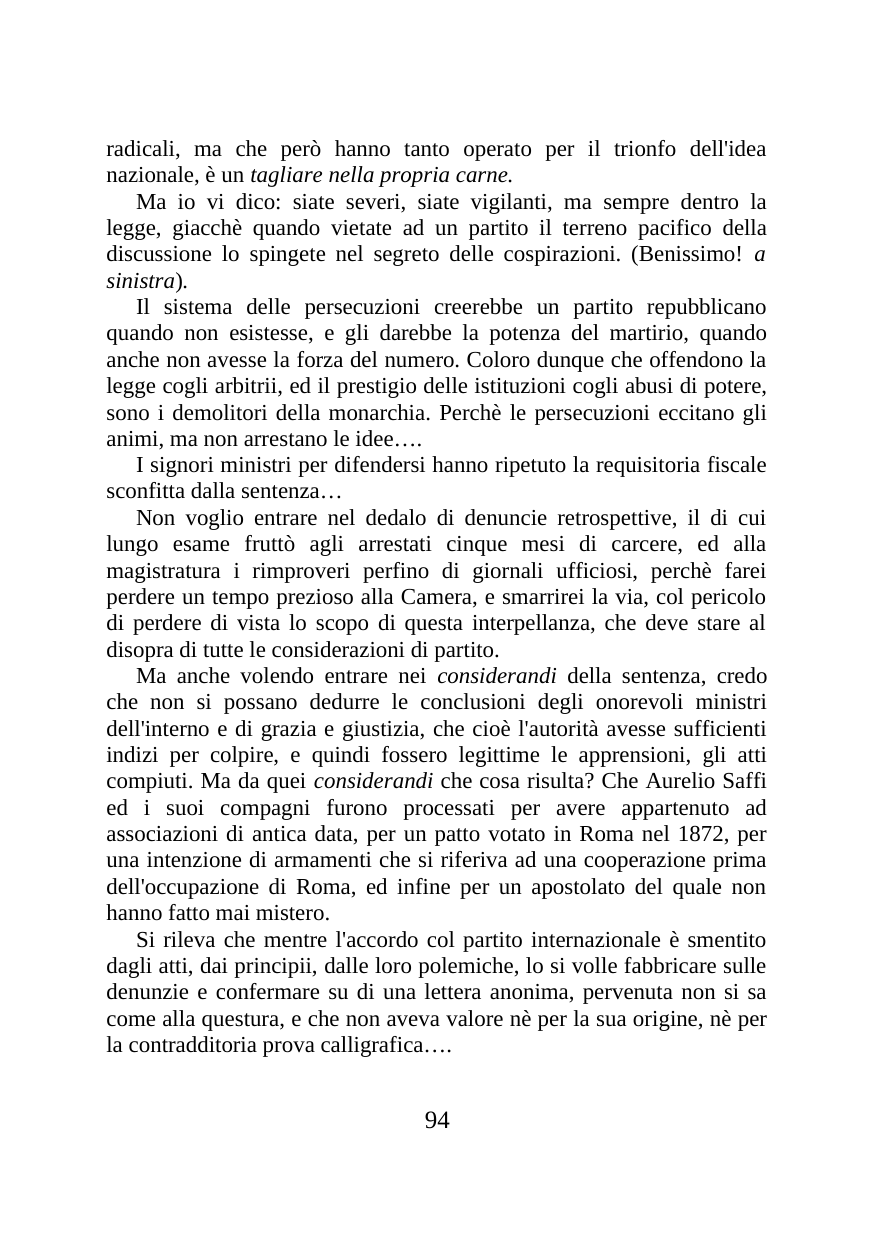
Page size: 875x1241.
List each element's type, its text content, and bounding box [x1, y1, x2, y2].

text Si rileva che mentre l'accordo col partito internazionale è smentito dagli atti, dai principii, dalle loro polemiche, lo si volle fabbricare sulle denunzie e confermare su di una lettera anonima, pervenuta non si sa come alla questura, e che non aveva valore nè per la sua origine, nè per la contradditoria prova calligrafica…. [106, 926, 768, 1057]
text radicali, ma che però hanno tanto operato per il trionfo dell'idea nazionale, è un tagliare nella propria carne. [106, 135, 768, 188]
text Ma io vi dico: siate severi, siate vigilanti, ma sempre dentro la legge, giacchè quando vietate ad un partito il terreno pacifico della discussione lo spingete nel segreto delle cospirazioni. (Benissimo! a sinistra). [106, 188, 768, 293]
text Non voglio entrare nel dedalo di denuncie retrospettive, il di cui lungo esame fruttò agli arrestati cinque mesi di carcere, ed alla magistratura i rimproveri perfino di giornali ufficiosi, perchè farei perdere un tempo prezioso alla Camera, e smarrirei la via, col pericolo di perdere di vista lo scopo di questa interpellanza, che deve stare al disopra di tutte le considerazioni di partito. [106, 504, 768, 662]
text Ma anche volendo entrare nei considerandi della sentenza, credo che non si possano dedurre le conclusioni degli onorevoli ministri dell'interno e di grazia e giustizia, che cioè l'autorità avesse sufficienti indizi per colpire, e quindi fossero legittime le apprensioni, gli atti compiuti. Ma da quei considerandi che cosa risulta? Che Aurelio Saffi ed i suoi compagni furono processati per avere appartenuto ad associazioni di antica data, per un patto votato in Roma nel 1872, per una intenzione di armamenti che si riferiva ad una cooperazione prima dell'occupazione di Roma, ed infine per un apostolato del quale non hanno fatto mai mistero. [106, 662, 768, 926]
text Il sistema delle persecuzioni creerebbe un partito repubblicano quando non esistesse, e gli darebbe la potenza del martirio, quando anche non avesse la forza del numero. Coloro dunque che offendono la legge cogli arbitrii, ed il prestigio delle istituzioni cogli abusi di potere, sono i demolitori della monarchia. Perchè le persecuzioni eccitano gli animi, ma non arrestano le idee…. [106, 293, 768, 451]
text I signori ministri per difendersi hanno ripetuto la requisitoria fiscale sconfitta dalla sentenza… [106, 451, 768, 504]
